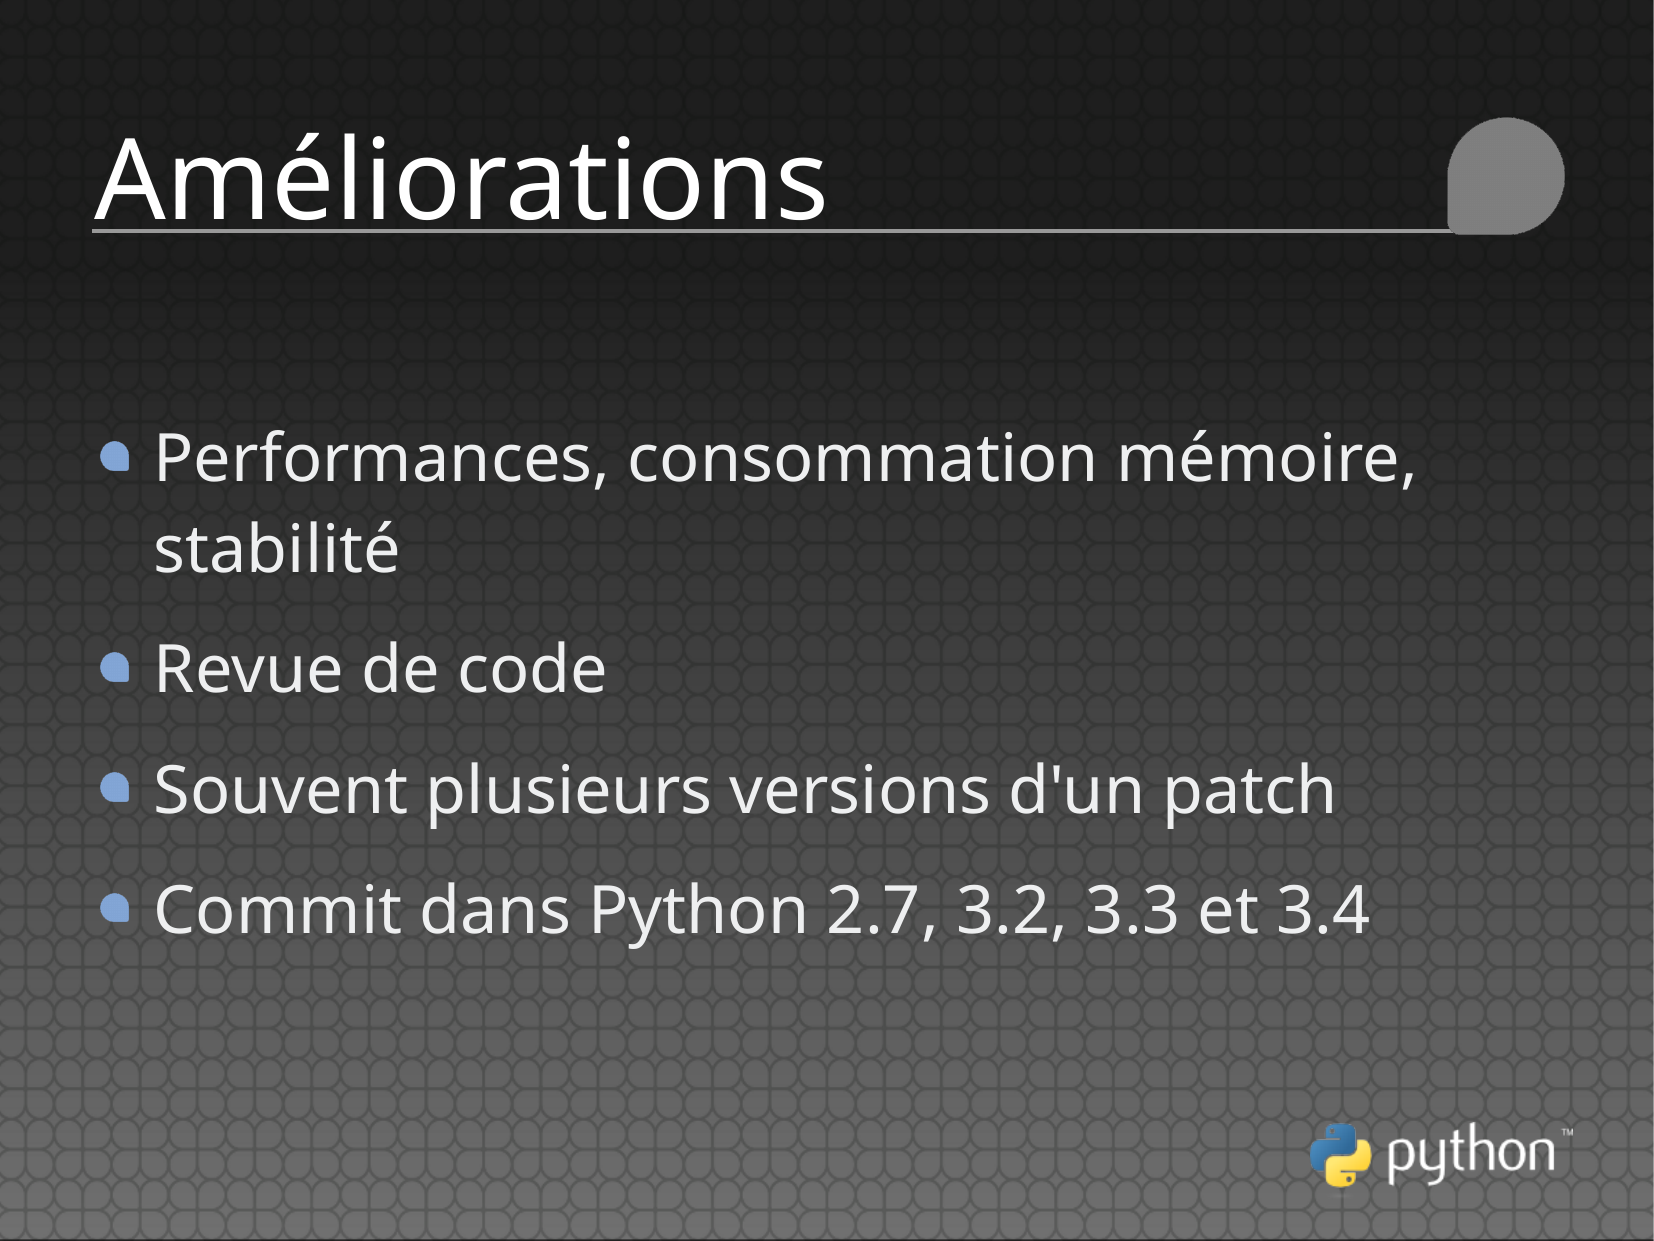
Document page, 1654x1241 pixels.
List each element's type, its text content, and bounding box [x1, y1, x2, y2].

title Améliorations [94, 100, 1426, 251]
picture [0, 0, 1654, 1241]
list Performances, consommation mémoire, stabilité Revue de code Souvent plusieurs versions d'un patch Commit dans Python 2.7, 3.2, 3.3 et 3.4 [82, 290, 1571, 1094]
